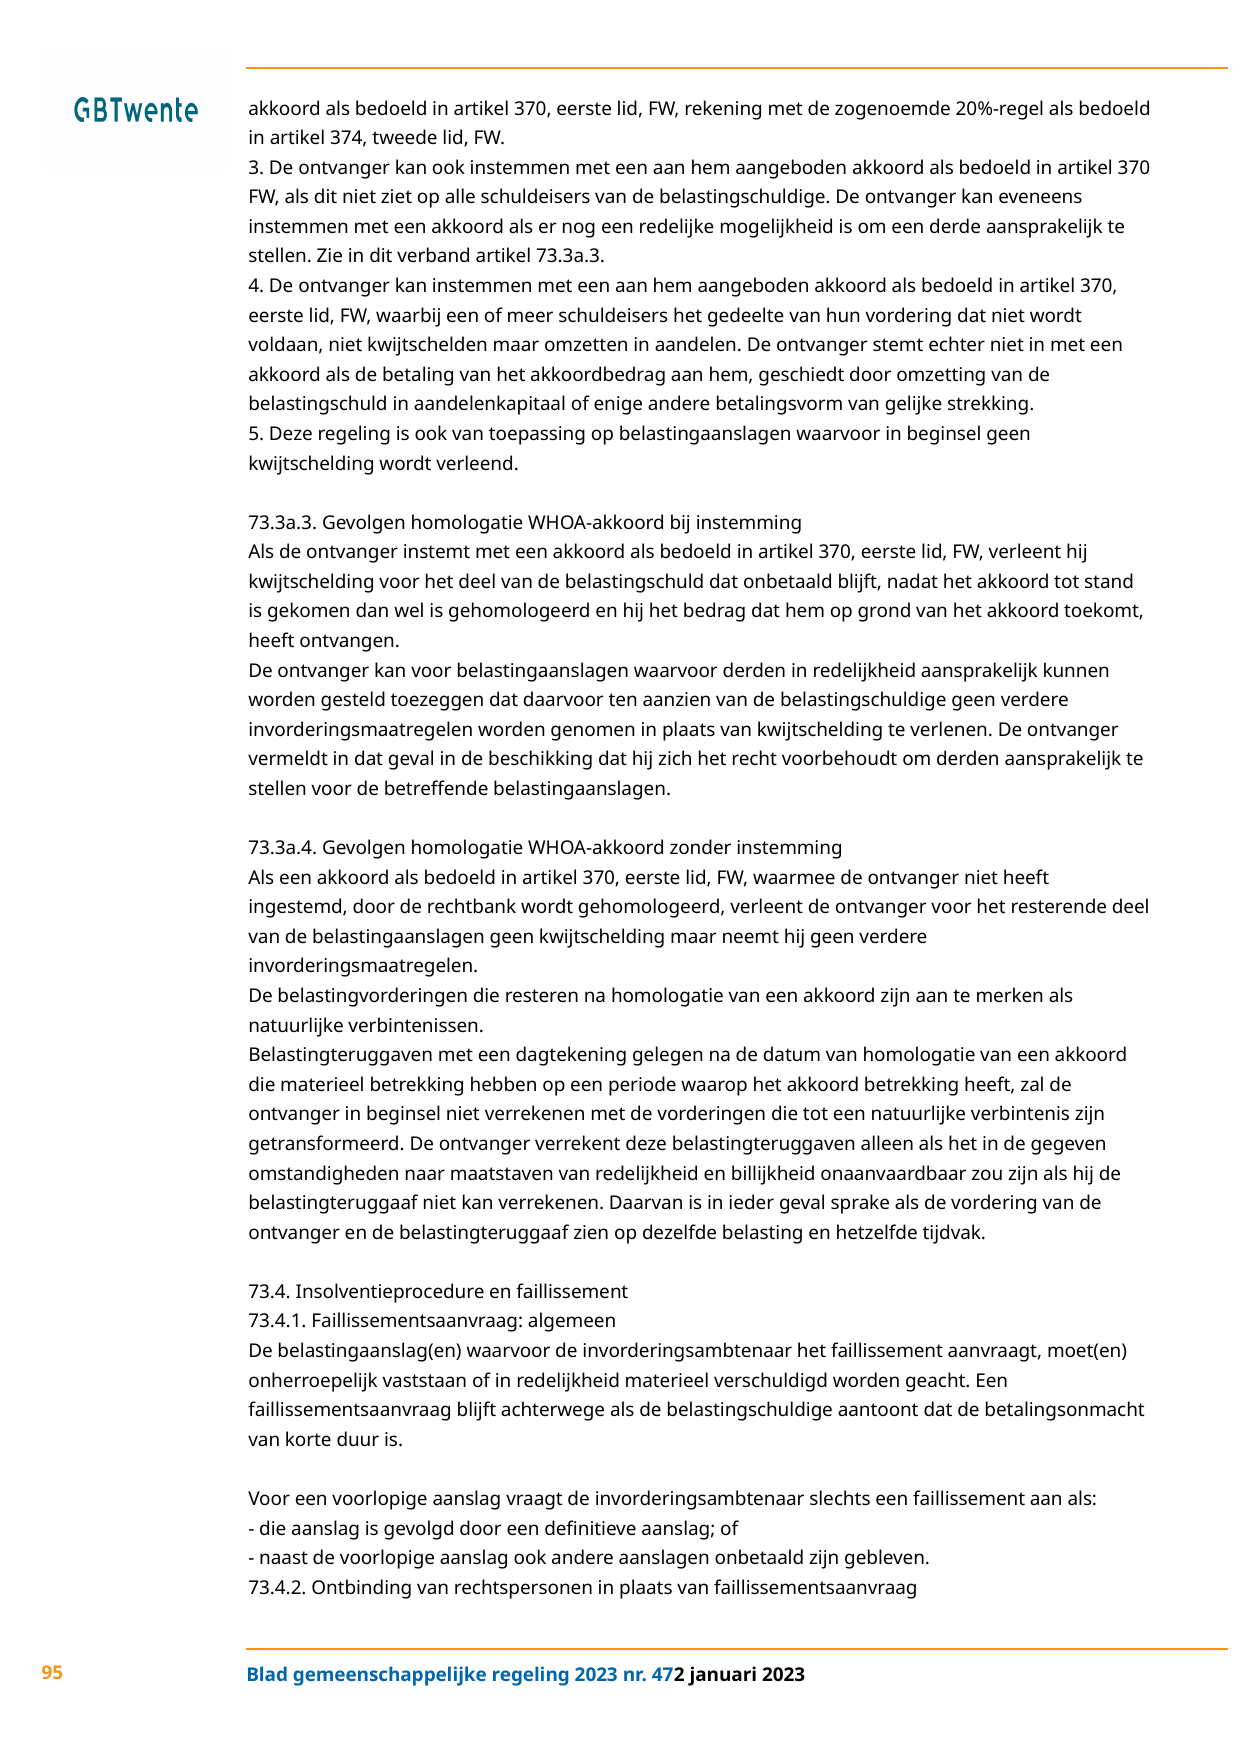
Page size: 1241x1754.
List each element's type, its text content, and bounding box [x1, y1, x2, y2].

text 5. Deze regeling is ook van toepassing op belastingaanslagen waarvoor in beginsel geen kwijtschelding wordt verleend. [248, 420, 1152, 476]
text - naast de voorlopige aanslag ook andere aanslagen onbetaald zijn gebleven. [248, 1544, 1152, 1570]
picture [41, 47, 231, 172]
text De ontvanger kan voor belastingaanslagen waarvoor derden in redelijkheid aansprakelijk kunnen [248, 657, 1152, 683]
text De belastingaanslag(en) waarvoor de invorderingsambtenaar het faillissement aanvraagt, moet(en) onherroepelijk vaststaan of in redelijkheid materieel verschuldigd worden geacht. Een faillissementsaanvraag blijft achterwege als de belastingschuldige aantoont dat de betalingsonmacht van korte duur is. [248, 1337, 1152, 1452]
text - die aanslag is gevolgd door een definitieve aanslag; of [248, 1515, 1152, 1541]
text 73.3a.3. Gevolgen homologatie WHOA-akkoord bij instemming [248, 509, 1152, 535]
text akkoord als bedoeld in artikel 370, eerste lid, FW, rekening met de zogenoemde 20%-regel als bedoeld in artikel 374, tweede lid, FW. [248, 95, 1152, 150]
text De belastingvorderingen die resteren na homologatie van een akkoord zijn aan te merken als natuurlijke verbintenissen. [248, 982, 1152, 1038]
text worden gesteld toezeggen dat daarvoor ten aanzien van de belastingschuldige geen verdere invorderingsmaatregelen worden genomen in plaats van kwijtschelding te verlenen. De ontvanger vermeldt in dat geval in de beschikking dat hij zich het recht voorbehoudt om derden aansprakelijk te stellen voor de betreffende belastingaanslagen. [248, 686, 1152, 801]
text Belastingteruggaven met een dagtekening gelegen na de datum van homologatie van een akkoord die materieel betrekking hebben op een periode waarop het akkoord betrekking heeft, zal de ontvanger in beginsel niet verrekenen met de vorderingen die tot een natuurlijke verbintenis zijn getransformeerd. De ontvanger verrekent deze belastingteruggaven alleen als het in de gegeven omstandigheden naar maatstaven van redelijkheid en billijkheid onaanvaardbaar zou zijn als hij de belastingteruggaaf niet kan verrekenen. Daarvan is in ieder geval sprake als de vordering van de ontvanger en de belastingteruggaaf zien op dezelfde belasting en hetzelfde tijdvak. [248, 1041, 1152, 1245]
text 73.4.1. Faillissementsaanvraag: algemeen [248, 1308, 1152, 1333]
text Voor een voorlopige aanslag vraagt de invorderingsambtenaar slechts een faillissement aan als: [248, 1485, 1152, 1511]
text 3. De ontvanger kan ook instemmen met een aan hem aangeboden akkoord als bedoeld in artikel 370 FW, als dit niet ziet op alle schuldeisers van de belastingschuldige. De ontvanger kan eveneens instemmen met een akkoord als er nog een redelijke mogelijkheid is om een derde aansprakelijk te stellen. Zie in dit verband artikel 73.3a.3. [248, 154, 1152, 268]
text 73.4.2. Ontbinding van rechtspersonen in plaats van faillissementsaanvraag [248, 1574, 1152, 1600]
text Als de ontvanger instemt met een akkoord als bedoeld in artikel 370, eerste lid, FW, verleent hij kwijtschelding voor het deel van de belastingschuld dat onbetaald blijft, nadat het akkoord tot stand is gekomen dan wel is gehomologeerd en hij het bedrag dat hem op grond van het akkoord toekomt, heeft ontvangen. [248, 538, 1152, 653]
text Als een akkoord als bedoeld in artikel 370, eerste lid, FW, waarmee de ontvanger niet heeft ingestemd, door de rechtbank wordt gehomologeerd, verleent de ontvanger voor het resterende deel van de belastingaanslagen geen kwijtschelding maar neemt hij geen verdere invorderingsmaatregelen. [248, 864, 1152, 978]
text 4. De ontvanger kan instemmen met een aan hem aangeboden akkoord als bedoeld in artikel 370, eerste lid, FW, waarbij een of meer schuldeisers het gedeelte van hun vordering dat niet wordt voldaan, niet kwijtschelden maar omzetten in aandelen. De ontvanger stemt echter niet in met een akkoord als de betaling van het akkoordbedrag aan hem, geschiedt door omzetting van de belastingschuld in aandelenkapitaal of enige andere betalingsvorm van gelijke strekking. [248, 272, 1152, 416]
text 73.3a.4. Gevolgen homologatie WHOA-akkoord zonder instemming [248, 834, 1152, 860]
text 73.4. Insolventieprocedure en faillissement [248, 1278, 1152, 1304]
